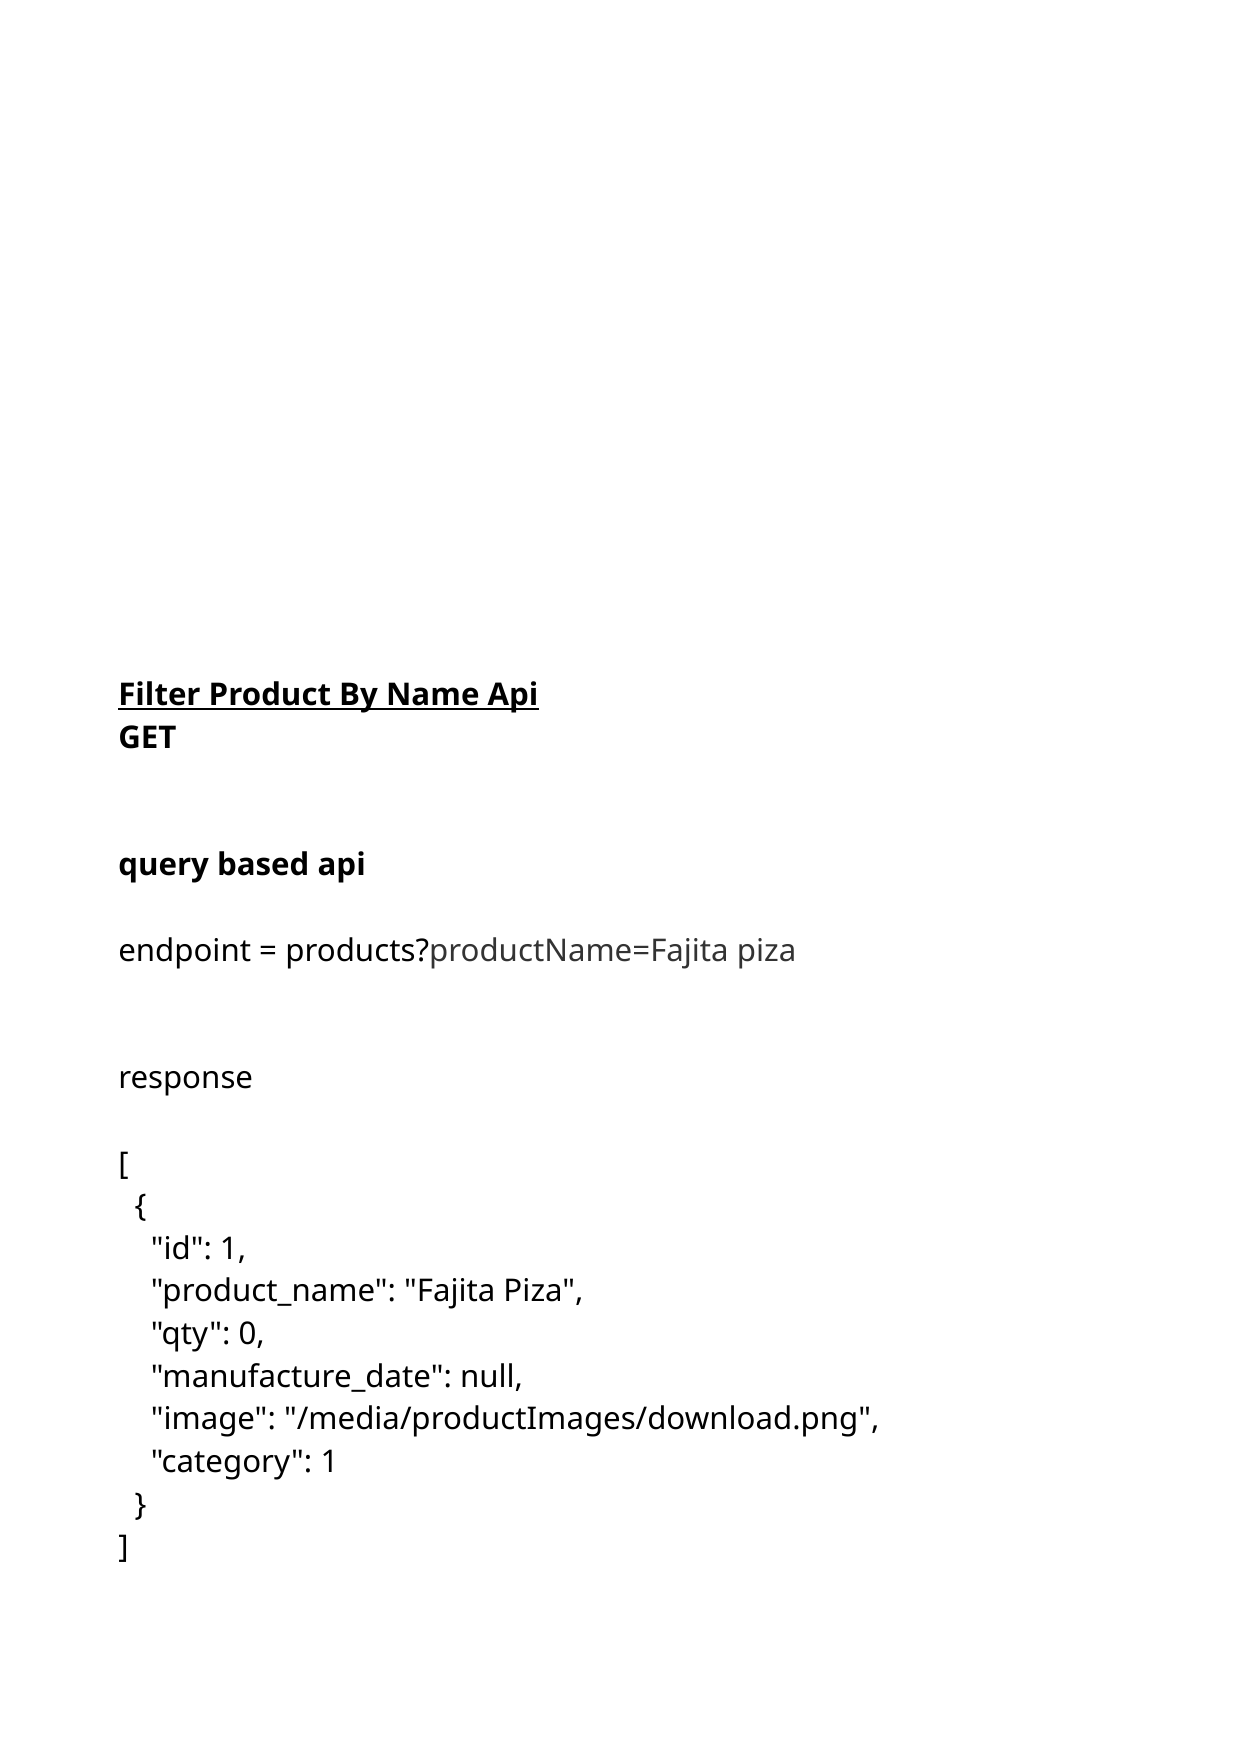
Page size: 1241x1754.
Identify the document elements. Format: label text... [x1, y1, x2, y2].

text "image": "/media/productImages/download.png", [118, 1396, 1122, 1439]
text ] [118, 1524, 1122, 1567]
text GET [118, 714, 1122, 757]
text } [118, 1481, 1122, 1524]
text { [118, 1183, 1122, 1226]
text "category": 1 [118, 1439, 1122, 1481]
text Filter Product By Name Api [118, 672, 1122, 714]
text endpoint = products?productName=Fajita piza [118, 928, 1122, 970]
text query based api [118, 842, 1122, 885]
text "manufacture_date": null, [118, 1354, 1122, 1396]
text "id": 1, [118, 1226, 1122, 1268]
text "product_name": "Fajita Piza", [118, 1268, 1122, 1311]
text "qty": 0, [118, 1311, 1122, 1354]
text [ [118, 1141, 1122, 1183]
text response [118, 1055, 1122, 1098]
